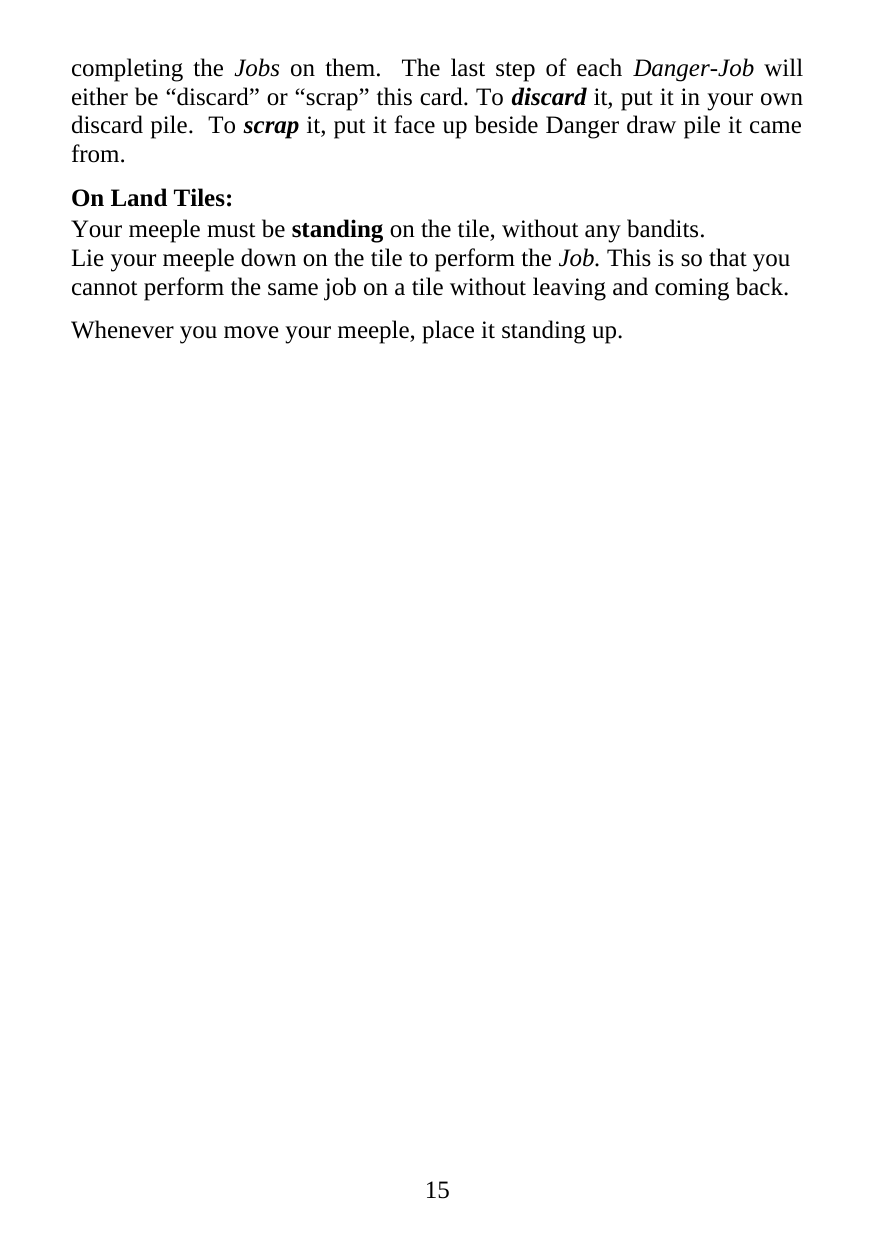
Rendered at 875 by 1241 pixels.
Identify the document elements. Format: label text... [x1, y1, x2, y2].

text On Land Tiles: [71, 183, 803, 211]
text Your meeple must be standing on the tile, without any bandits. Lie your meeple down on the tile to perform the Job. This is so that you cannot perform the same job on a tile without leaving and coming back. [71, 214, 803, 300]
text completing the Jobs on them. The last step of each Danger-Job will either be “discard” or “scrap” this card. To discard it, put it in your own discard pile. To scrap it, put it face up beside Danger draw pile it came from. [71, 53, 803, 168]
text Whenever you move your meeple, place it standing up. [71, 315, 803, 344]
